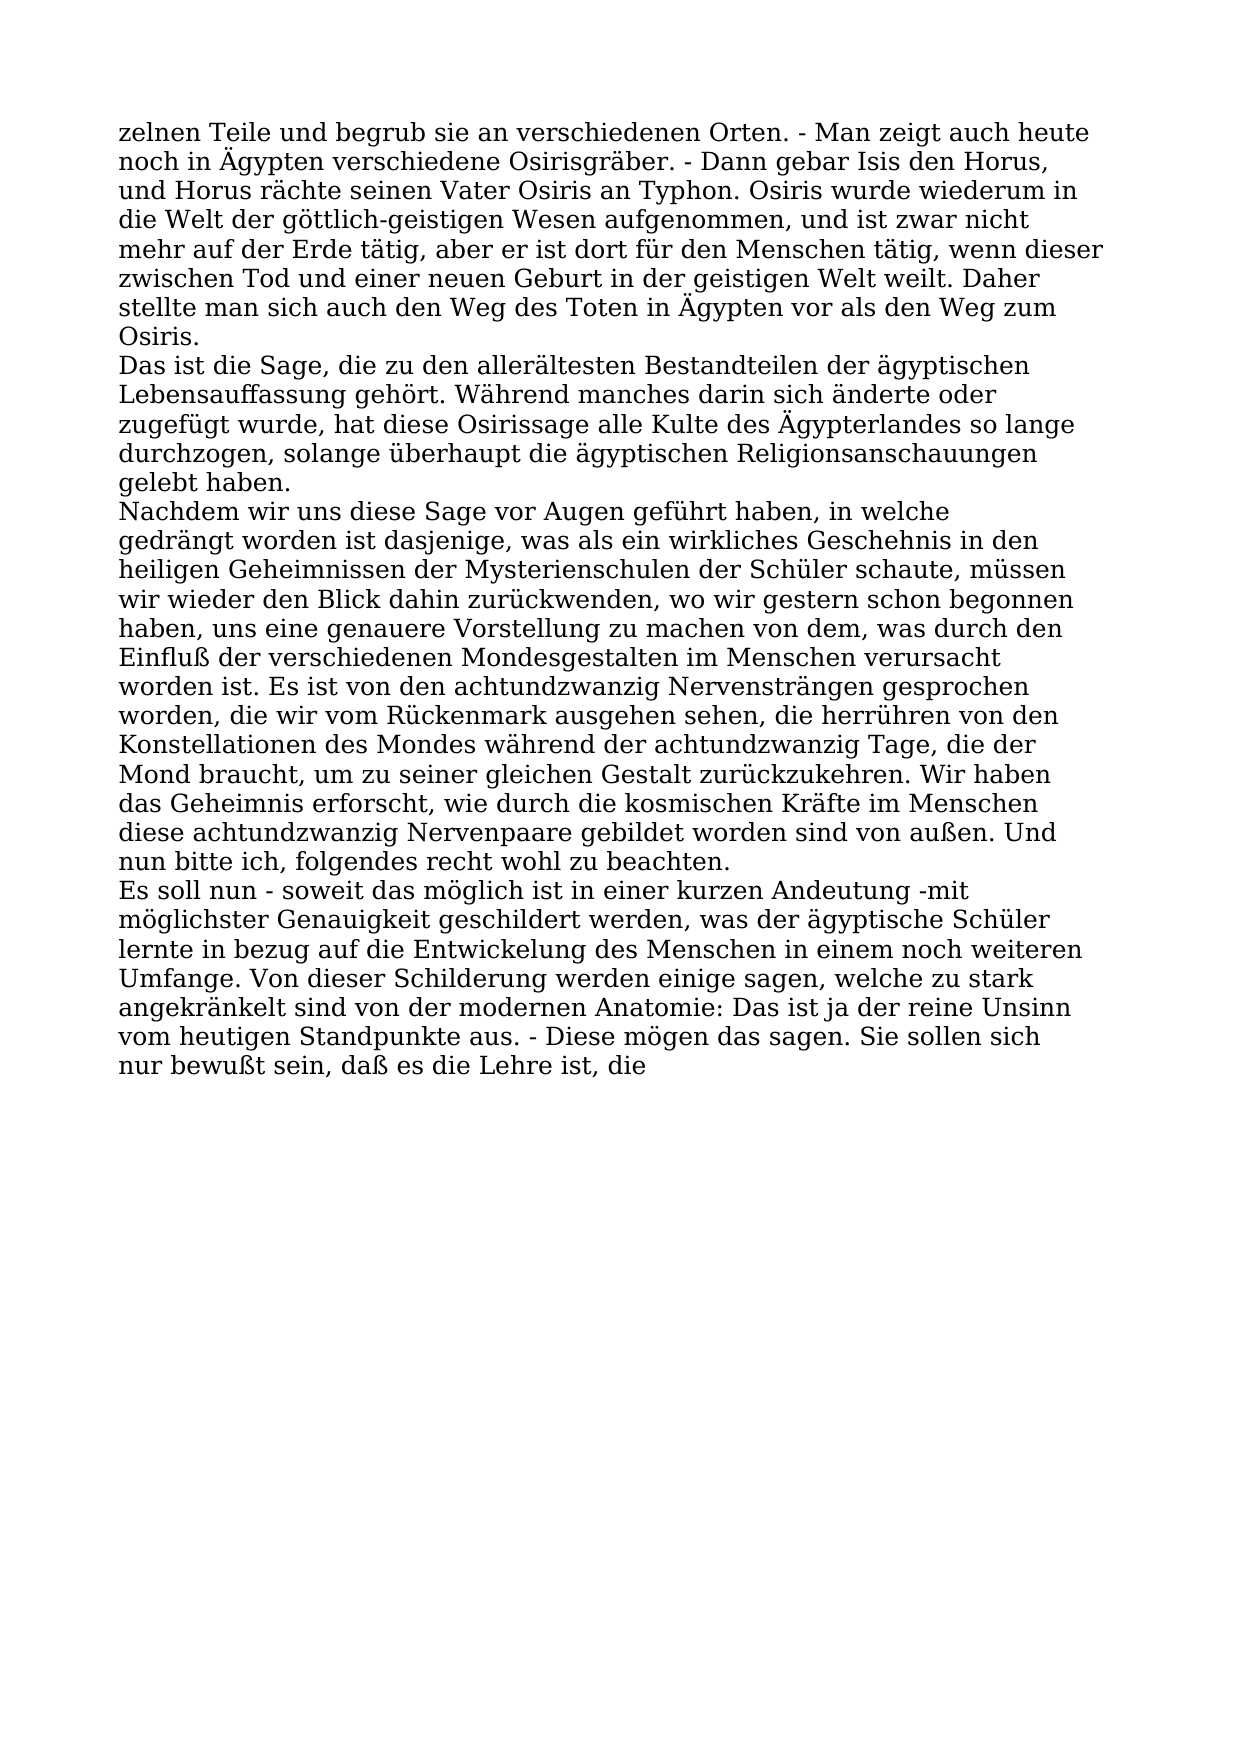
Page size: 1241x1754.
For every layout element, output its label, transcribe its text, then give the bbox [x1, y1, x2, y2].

text worden, die wir vom Rückenmark ausgehen sehen, die herrühren von den [118, 701, 1122, 731]
text stellte man sich auch den Weg des Toten in Ägypten vor als den Weg zum [118, 293, 1122, 322]
text haben, uns eine genauere Vorstellung zu machen von dem, was durch den [118, 614, 1122, 643]
text zwischen Tod und einer neuen Geburt in der geistigen Welt weilt. Daher [118, 264, 1122, 293]
text worden ist. Es ist von den achtundzwanzig Nervensträngen gesprochen [118, 672, 1122, 701]
text gelebt haben. [118, 468, 1122, 497]
text das Geheimnis erforscht, wie durch die kosmischen Kräfte im Menschen [118, 789, 1122, 818]
text Osiris. [118, 322, 1122, 351]
text lernte in bezug auf die Entwickelung des Menschen in einem noch weiteren [118, 935, 1122, 964]
text zelnen Teile und begrub sie an verschiedenen Orten. - Man zeigt auch heute [118, 118, 1122, 147]
text heiligen Geheimnissen der Mysterienschulen der Schüler schaute, müssen [118, 556, 1122, 585]
text wir wieder den Blick dahin zurückwenden, wo wir gestern schon begonnen [118, 585, 1122, 614]
text vom heutigen Standpunkte aus. - Diese mögen das sagen. Sie sollen sich [118, 1022, 1122, 1051]
text Es soll nun - soweit das möglich ist in einer kurzen Andeutung -mit [118, 876, 1122, 906]
text gedrängt worden ist dasjenige, was als ein wirkliches Geschehnis in den [118, 526, 1122, 556]
text nun bitte ich, folgendes recht wohl zu beachten. [118, 847, 1122, 876]
text zugefügt wurde, hat diese Osirissage alle Kulte des Ägypterlandes so lange [118, 410, 1122, 439]
text Mond braucht, um zu seiner gleichen Gestalt zurückzukehren. Wir haben [118, 760, 1122, 789]
text diese achtundzwanzig Nervenpaare gebildet worden sind von außen. Und [118, 818, 1122, 847]
text mehr auf der Erde tätig, aber er ist dort für den Menschen tätig, wenn dieser [118, 235, 1122, 264]
text durchzogen, solange überhaupt die ägyptischen Religionsanschauungen [118, 439, 1122, 468]
text Konstellationen des Mondes während der achtundzwanzig Tage, die der [118, 731, 1122, 760]
text Lebensauffassung gehört. Während manches darin sich änderte oder [118, 381, 1122, 410]
text nur bewußt sein, daß es die Lehre ist, die [118, 1051, 1122, 1081]
text Das ist die Sage, die zu den allerältesten Bestandteilen der ägyptischen [118, 351, 1122, 381]
text angekränkelt sind von der modernen Anatomie: Das ist ja der reine Unsinn [118, 993, 1122, 1022]
text möglichster Genauigkeit geschildert werden, was der ägyptische Schüler [118, 906, 1122, 935]
text die Welt der göttlich-geistigen Wesen aufgenommen, und ist zwar nicht [118, 206, 1122, 235]
text Einfluß der verschiedenen Mondesgestalten im Menschen verursacht [118, 643, 1122, 672]
text und Horus rächte seinen Vater Osiris an Typhon. Osiris wurde wiederum in [118, 176, 1122, 206]
text noch in Ägypten verschiedene Osirisgräber. - Dann gebar Isis den Horus, [118, 147, 1122, 176]
text Nachdem wir uns diese Sage vor Augen geführt haben, in welche [118, 497, 1122, 526]
text Umfange. Von dieser Schilderung werden einige sagen, welche zu stark [118, 964, 1122, 993]
